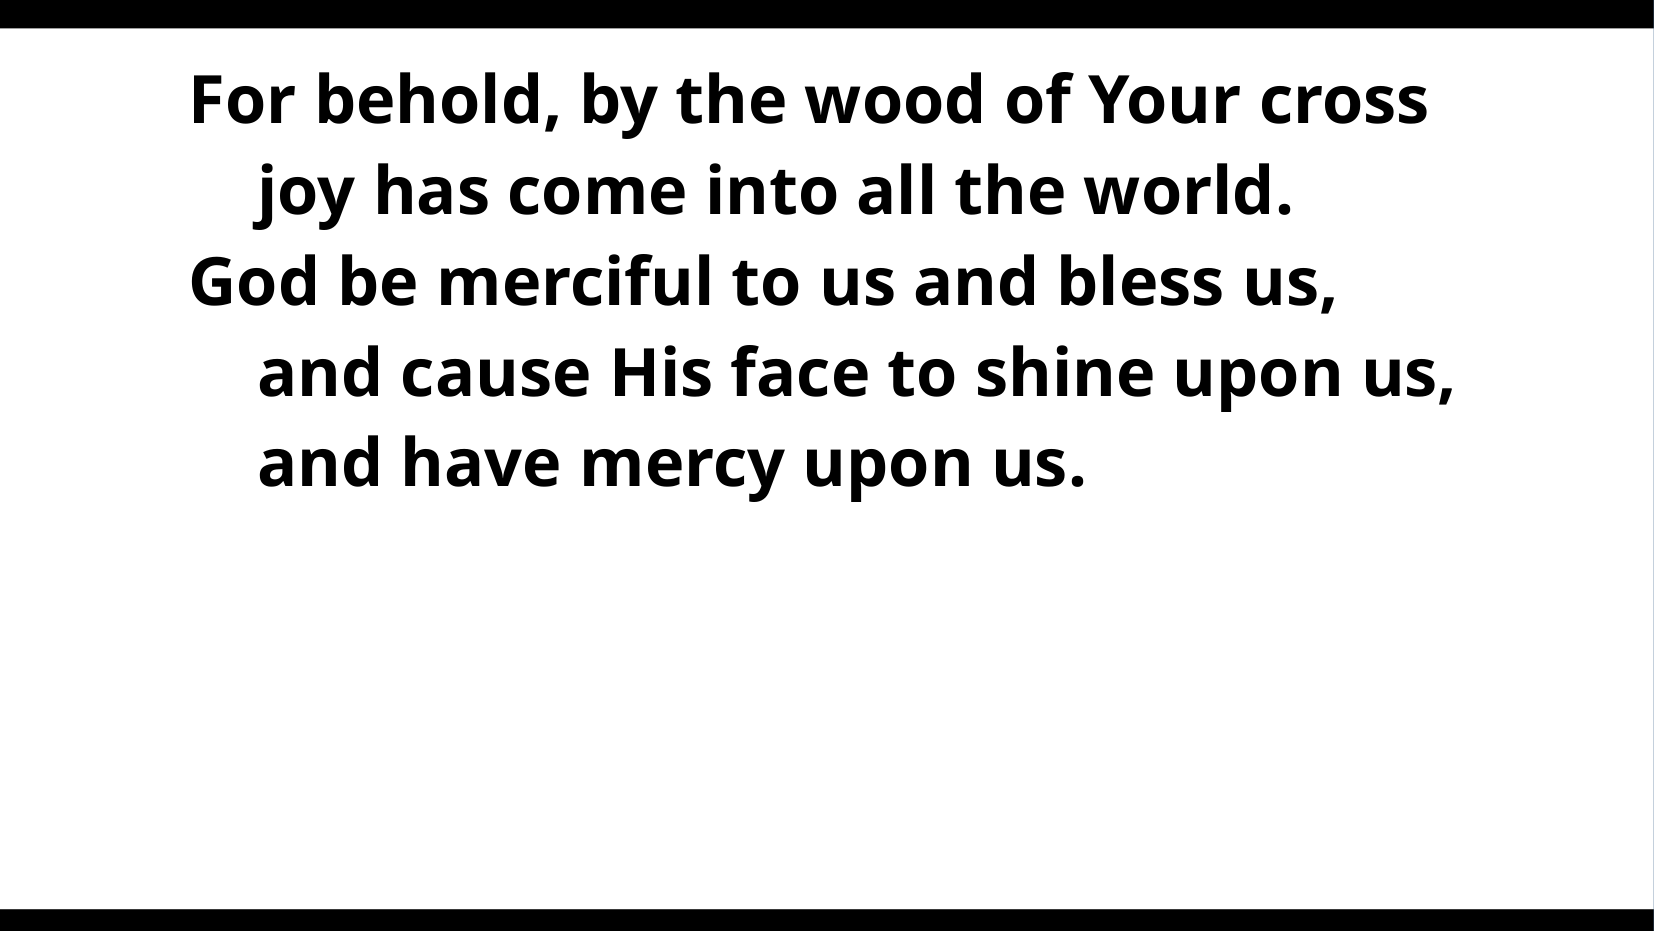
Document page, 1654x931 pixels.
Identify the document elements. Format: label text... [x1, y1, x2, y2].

text_box For behold, by the wood of Your cross joy has come into all the world. God be merciful to us and bless us, and cause His face to shine upon us, and have mercy upon us. [105, 45, 1546, 504]
picture [0, 0, 1654, 931]
